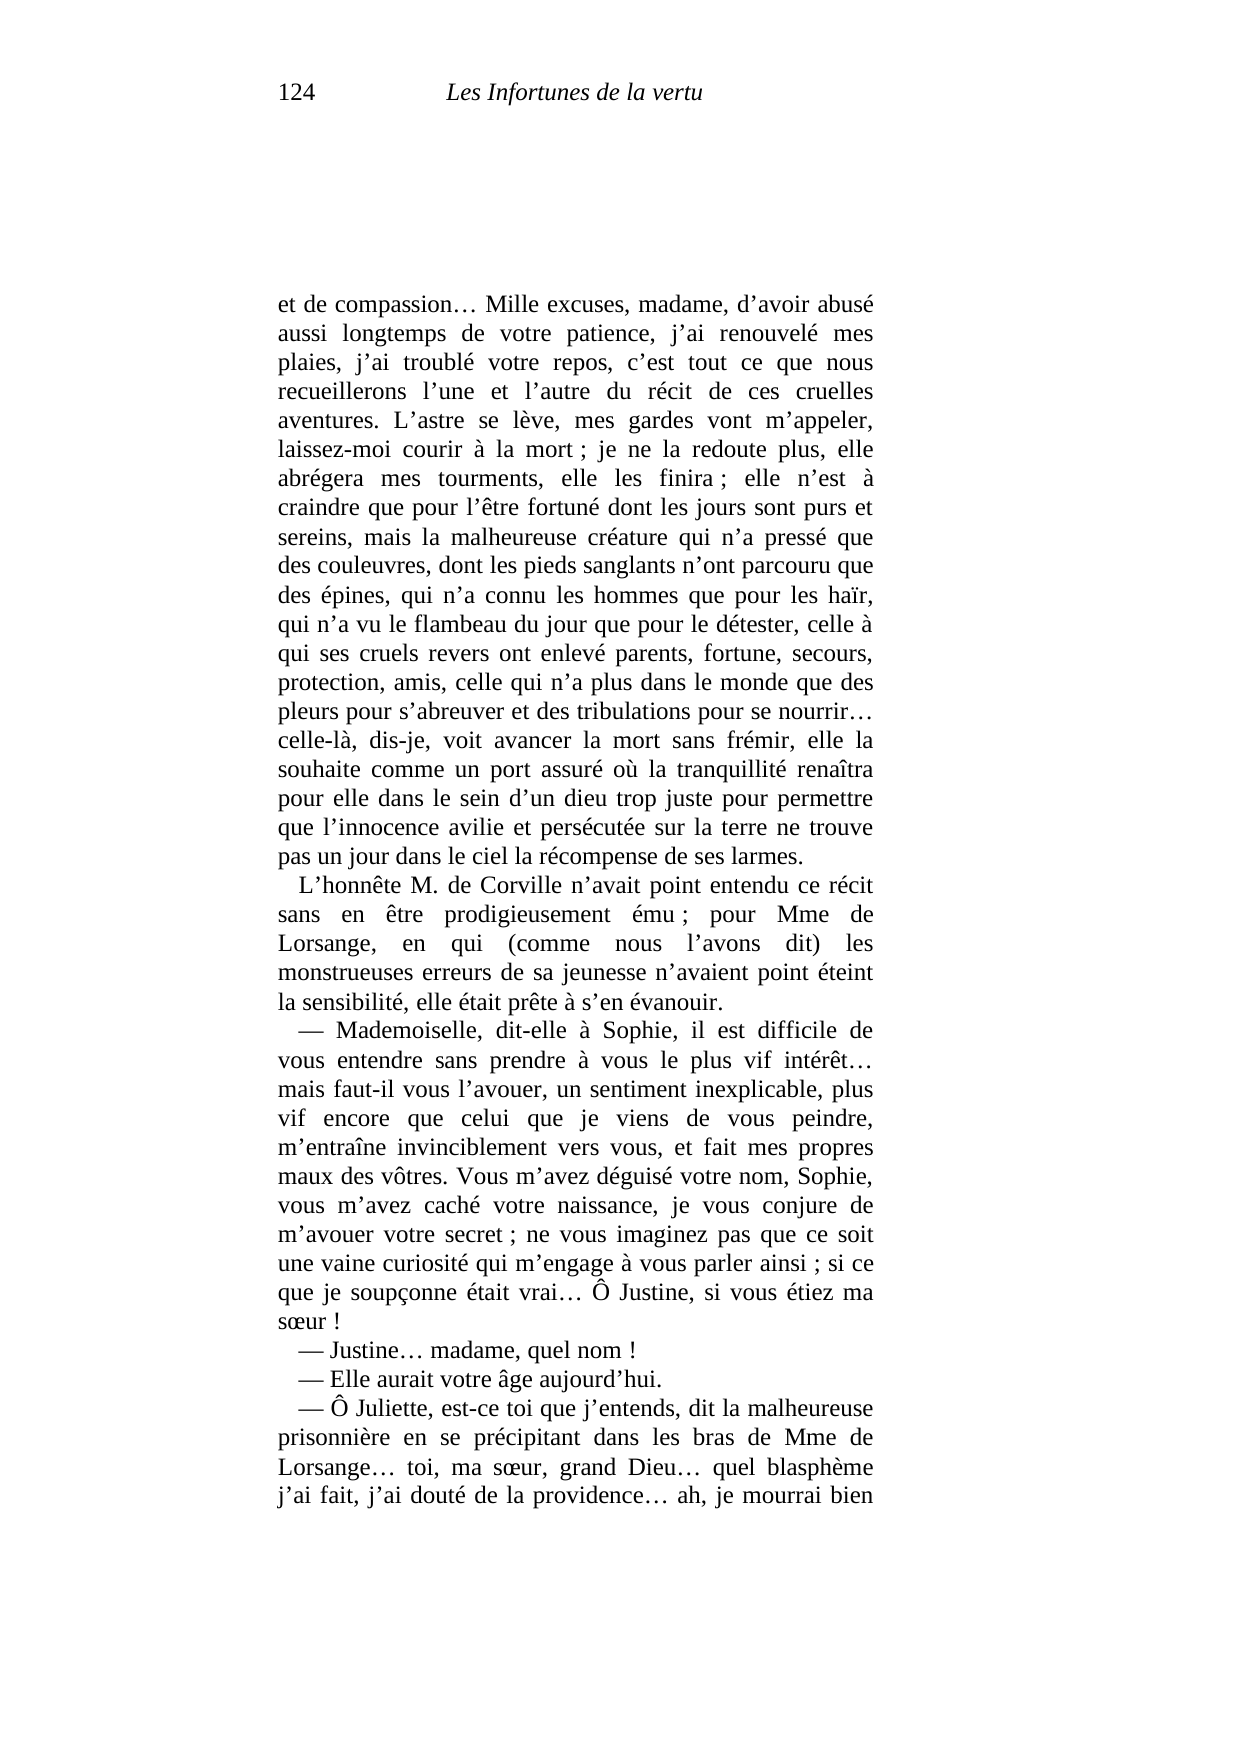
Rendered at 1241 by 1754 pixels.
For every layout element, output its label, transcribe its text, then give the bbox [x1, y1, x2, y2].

text — Ô Juliette, est-ce toi que j’entends, dit la malheureuse prisonnière en se précipitant dans les bras de Mme de Lorsange… toi, ma sœur, grand Dieu… quel blasphème j’ai fait, j’ai douté de la providence… ah, je mourrai bien [278, 1393, 874, 1509]
text et de compassion… Mille excuses, madame, d’avoir abusé aussi longtemps de votre patience, j’ai renouvelé mes plaies, j’ai troublé votre repos, c’est tout ce que nous recueillerons l’une et l’autre du récit de ces cruelles aventures. L’astre se lève, mes gardes vont m’appeler, laissez-moi courir à la mort ; je ne la redoute plus, elle abrégera mes tourments, elle les finira ; elle n’est à craindre que pour l’être fortuné dont les jours sont purs et sereins, mais la malheureuse créature qui n’a pressé que des couleuvres, dont les pieds sanglants n’ont parcouru que des épines, qui n’a connu les hommes que pour les haïr, qui n’a vu le flambeau du jour que pour le détester, celle à qui ses cruels revers ont enlevé parents, fortune, secours, protection, amis, celle qui n’a plus dans le monde que des pleurs pour s’abreuver et des tribulations pour se nourrir… celle-là, dis-je, voit avancer la mort sans frémir, elle la souhaite comme un port assuré où la tranquillité renaîtra pour elle dans le sein d’un dieu trop juste pour permettre que l’innocence avilie et persécutée sur la terre ne trouve pas un jour dans le ciel la récompense de ses larmes. [278, 289, 874, 870]
text — Justine… madame, quel nom ! [278, 1335, 874, 1364]
text — Mademoiselle, dit-elle à Sophie, il est difficile de vous entendre sans prendre à vous le plus vif intérêt… mais faut-il vous l’avouer, un sentiment inexplicable, plus vif encore que celui que je viens de vous peindre, m’entraîne invinciblement vers vous, et fait mes propres maux des vôtres. Vous m’avez déguisé votre nom, Sophie, vous m’avez caché votre naissance, je vous conjure de m’avouer votre secret ; ne vous imaginez pas que ce soit une vaine curiosité qui m’engage à vous parler ainsi ; si ce que je soupçonne était vrai… Ô Justine, si vous étiez ma sœur ! [278, 1015, 874, 1335]
text — Elle aurait votre âge aujourd’hui. [278, 1364, 874, 1393]
text L’honnête M. de Corville n’avait point entendu ce récit sans en être prodigieusement ému ; pour Mme de Lorsange, en qui (comme nous l’avons dit) les monstrueuses erreurs de sa jeunesse n’avaient point éteint la sensibilité, elle était prête à s’en évanouir. [278, 870, 874, 1015]
